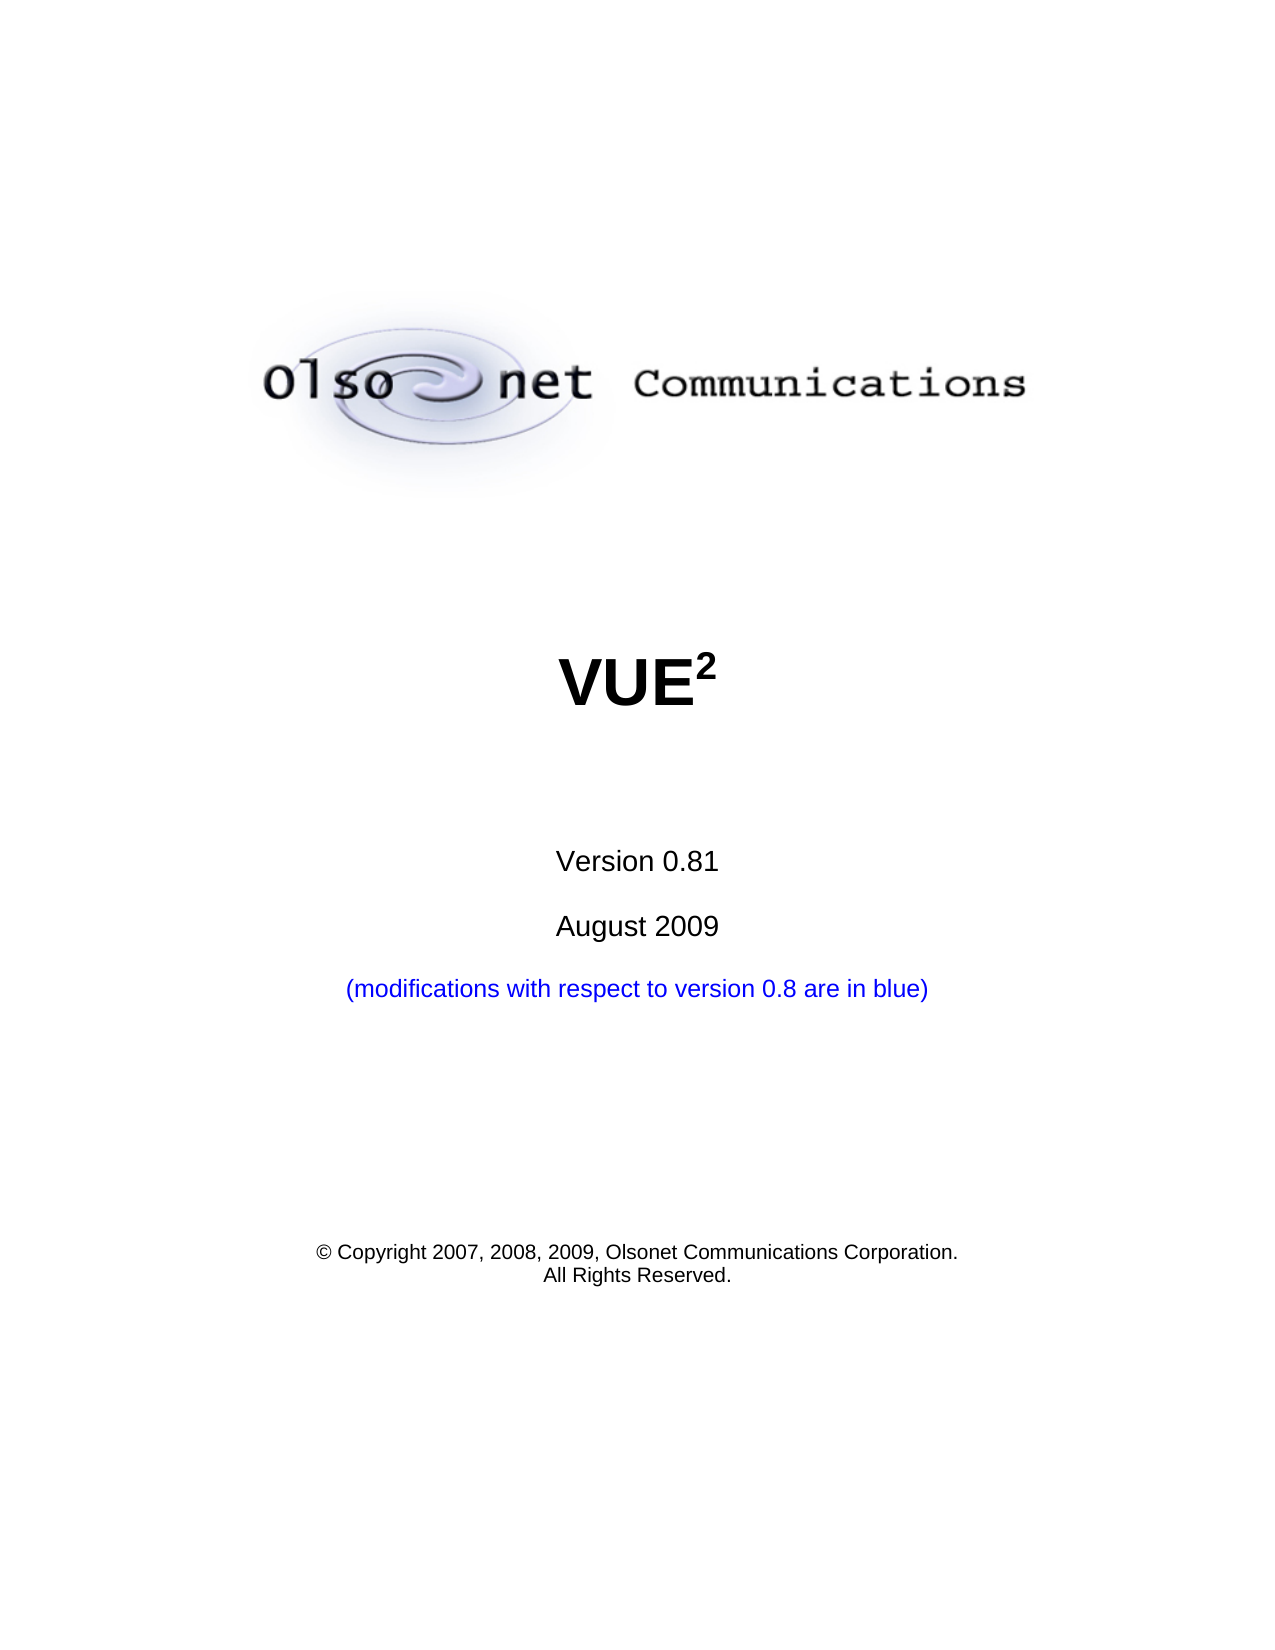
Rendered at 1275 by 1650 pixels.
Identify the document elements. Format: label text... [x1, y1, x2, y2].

text August 2009 [210, 910, 1065, 943]
text © Copyright 2007, 2008, 2009, Olsonet Communications Corporation. [210, 1241, 1065, 1264]
text (modifications with respect to version 0.8 are in blue) [210, 975, 1065, 1003]
picture [241, 291, 1034, 498]
text All Rights Reserved. [210, 1264, 1065, 1287]
text Version 0.81 [210, 845, 1065, 877]
text VUE2 [210, 645, 1065, 719]
